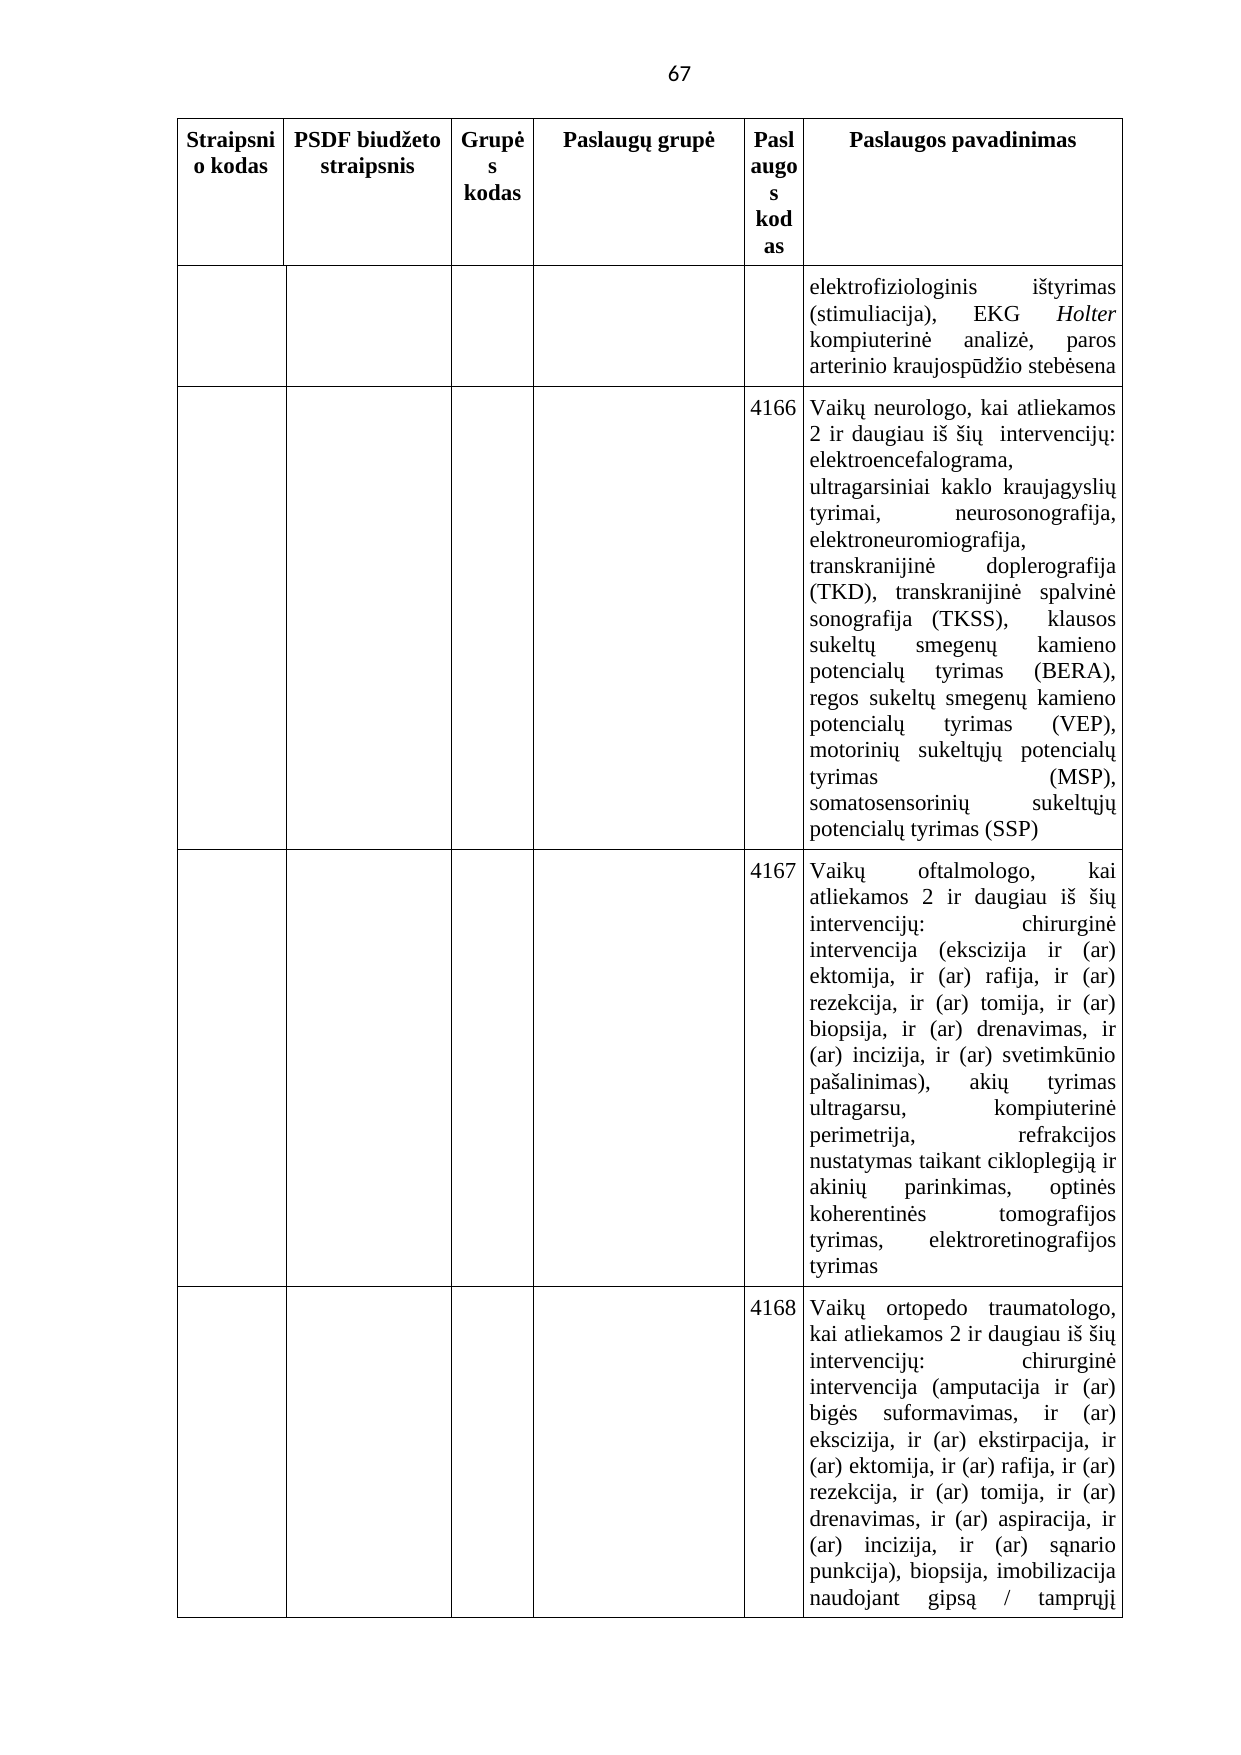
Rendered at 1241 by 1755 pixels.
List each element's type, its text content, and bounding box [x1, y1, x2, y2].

table_cell [178, 850, 286, 1286]
table_cell [287, 387, 451, 849]
table_cell 4168 [745, 1287, 803, 1617]
table_cell [287, 266, 451, 386]
table_cell [534, 387, 744, 849]
table_cell 4166 [745, 387, 803, 849]
table_header Paslaugos pavadinimas [804, 119, 1122, 265]
table_cell [534, 850, 744, 1286]
table_cell [534, 1287, 744, 1617]
table_cell [178, 266, 286, 386]
table_cell [178, 387, 286, 849]
table_cell [178, 1287, 286, 1617]
table_cell [452, 1287, 533, 1617]
table_header PSDF biudžeto straipsnis [284, 119, 451, 265]
table_cell elektrofiziologinis ištyrimas (stimuliacija), EKG Holter kompiuterinė analizė, paros arterinio kraujospūdžio stebėsena [804, 266, 1122, 386]
table_cell Vaikų neurologo, kai atliekamos 2 ir daugiau iš šių intervencijų: elektroencefalograma, ultragarsiniai kaklo kraujagyslių tyrimai, neurosonografija, elektroneuromiografija, transkranijinė doplerografija (TKD), transkranijinė spalvinė sonografija (TKSS), klausos sukeltų smegenų kamieno potencialų tyrimas (BERA), regos sukeltų smegenų kamieno potencialų tyrimas (VEP), motorinių sukeltųjų potencialų tyrimas (MSP), somatosensorinių sukeltųjų potencialų tyrimas (SSP) [804, 387, 1122, 849]
table_cell [534, 266, 744, 386]
table_cell Vaikų oftalmologo, kai atliekamos 2 ir daugiau iš šių intervencijų: chirurginė intervencija (ekscizija ir (ar) ektomija, ir (ar) rafija, ir (ar) rezekcija, ir (ar) tomija, ir (ar) biopsija, ir (ar) drenavimas, ir (ar) incizija, ir (ar) svetimkūnio pašalinimas), akių tyrimas ultragarsu, kompiuterinė perimetrija, refrakcijos nustatymas taikant cikloplegiją ir akinių parinkimas, optinės koherentinės tomografijos tyrimas, elektroretinografijos tyrimas [804, 850, 1122, 1286]
table_header Straipsnio kodas [178, 119, 283, 265]
table_cell Vaikų ortopedo traumatologo, kai atliekamos 2 ir daugiau iš šių intervencijų: chirurginė intervencija (amputacija ir (ar) bigės suformavimas, ir (ar) ekscizija, ir (ar) ekstirpacija, ir (ar) ektomija, ir (ar) rafija, ir (ar) rezekcija, ir (ar) tomija, ir (ar) drenavimas, ir (ar) aspiracija, ir (ar) incizija, ir (ar) sąnario punkcija), biopsija, imobilizacija naudojant gipsą / tamprųjį [804, 1287, 1122, 1617]
table_header Paslaugų grupė [534, 119, 744, 265]
table_cell [287, 850, 451, 1286]
table_cell [452, 850, 533, 1286]
table_cell [745, 266, 803, 386]
table_cell [452, 266, 533, 386]
table_cell 4167 [745, 850, 803, 1286]
table_header Paslaugos kodas [745, 119, 803, 265]
table_cell [287, 1287, 451, 1617]
table_cell [452, 387, 533, 849]
table_header Grupės kodas [452, 119, 533, 265]
